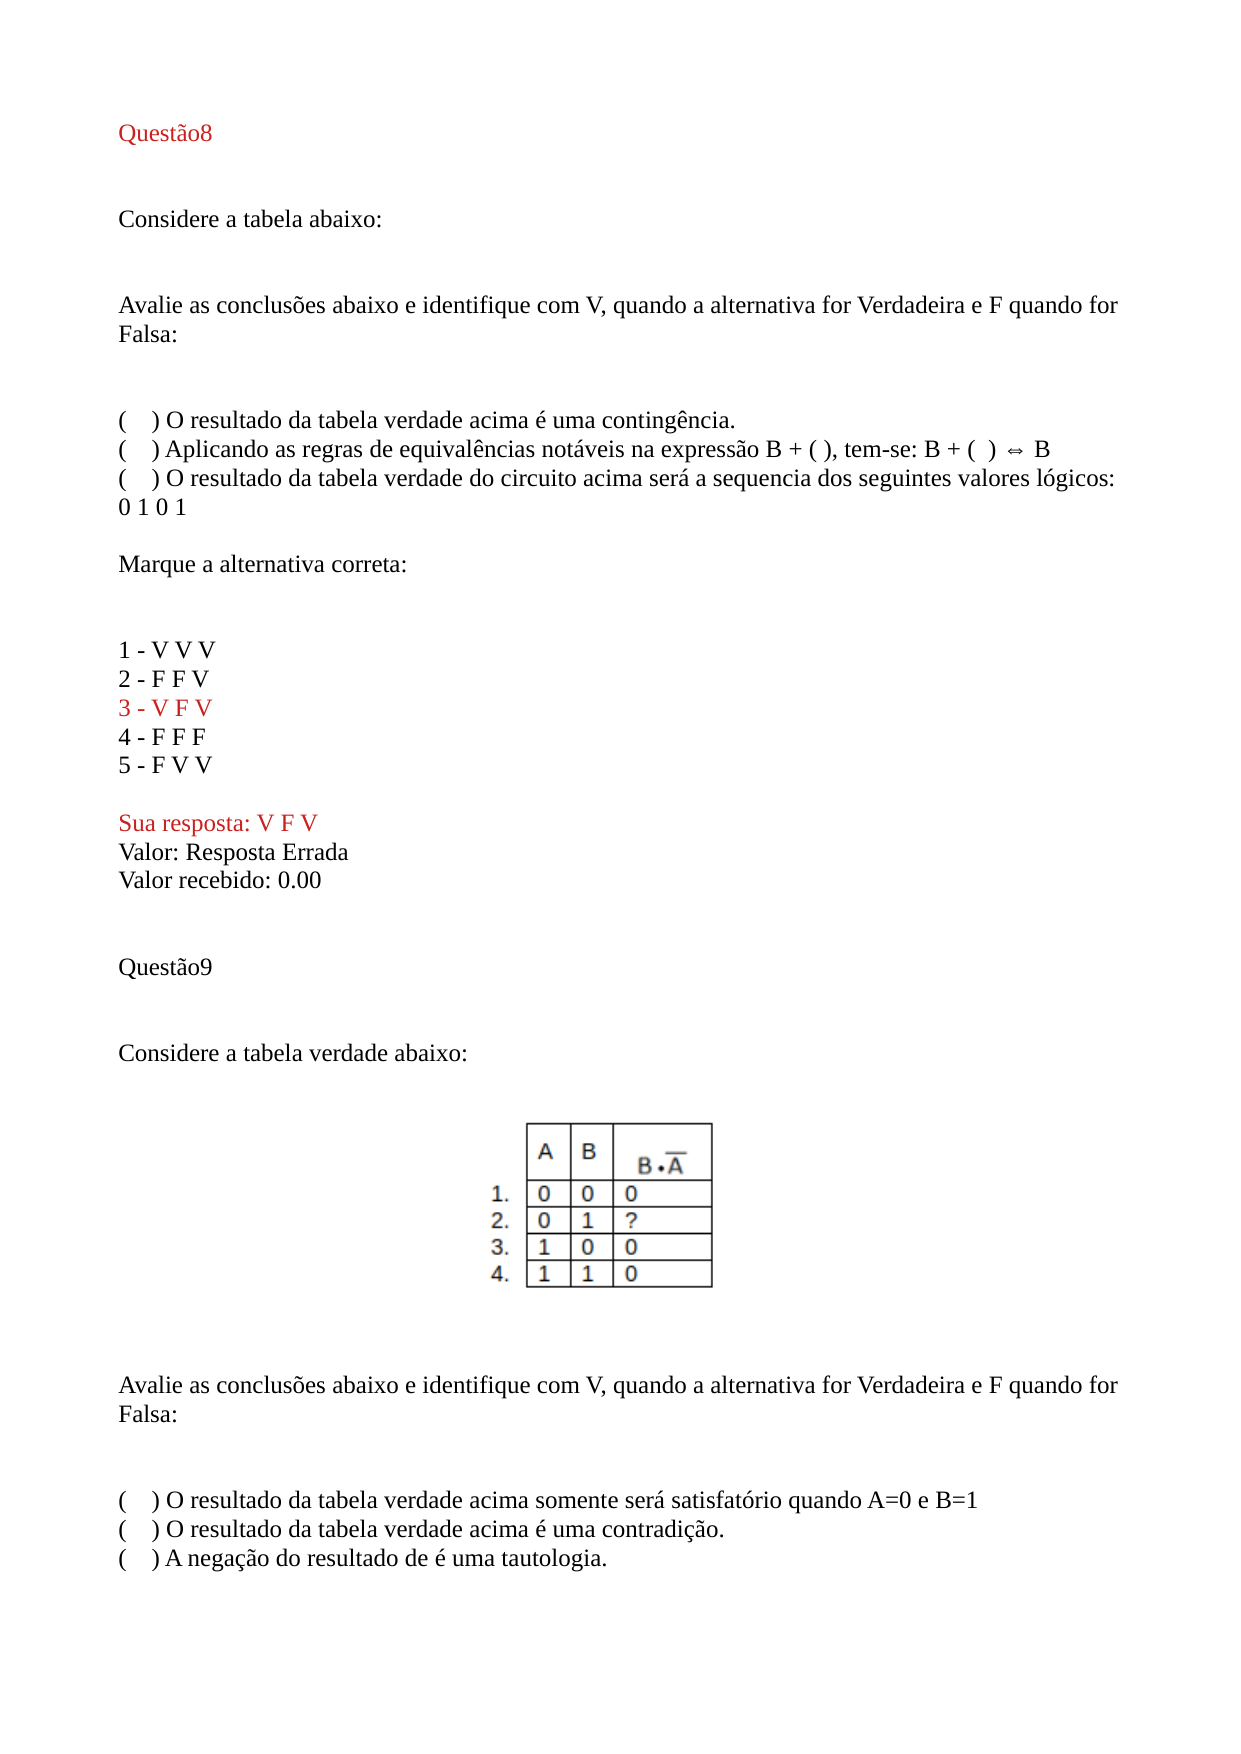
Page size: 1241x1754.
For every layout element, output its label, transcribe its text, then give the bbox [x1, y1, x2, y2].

text ( ) O resultado da tabela verdade acima somente será satisfatório quando A=0 e B=1 [118, 1485, 1122, 1514]
text ( ) O resultado da tabela verdade acima é uma contradição. [118, 1514, 1122, 1543]
text 2 - F F V [118, 664, 1122, 693]
text 3 - V F V [118, 693, 1122, 722]
text Questão9 [118, 952, 1122, 981]
text ( ) Aplicando as regras de equivalências notáveis na expressão B + ( ), tem-se: B + ( ) ⇔ B [118, 434, 1122, 463]
text Marque a alternativa correta: [118, 549, 1122, 578]
text Considere a tabela verdade abaixo: [118, 1038, 1122, 1067]
text ( ) A negação do resultado de é uma tautologia. [118, 1543, 1122, 1572]
text 0 1 0 1 [118, 492, 1122, 521]
text Considere a tabela abaixo: [118, 204, 1122, 233]
text Valor recebido: 0.00 [118, 866, 1122, 894]
text ( ) O resultado da tabela verdade acima é uma contingência. [118, 406, 1122, 434]
text 1 - V V V [118, 636, 1122, 664]
text 5 - F V V [118, 751, 1122, 779]
text Sua resposta: V F V [118, 808, 1122, 837]
text Avalie as conclusões abaixo e identifique com V, quando a alternativa for Verdadeira e F quando for Falsa: [118, 291, 1122, 348]
text ( ) O resultado da tabela verdade do circuito acima será a sequencia dos seguintes valores lógicos: [118, 463, 1122, 492]
text Questão8 [118, 118, 1122, 147]
text Valor: Resposta Errada [118, 837, 1122, 866]
text Avalie as conclusões abaixo e identifique com V, quando a alternativa for Verdadeira e F quando for Falsa: [118, 1370, 1122, 1428]
text 4 - F F F [118, 722, 1122, 751]
picture [470, 1095, 770, 1313]
